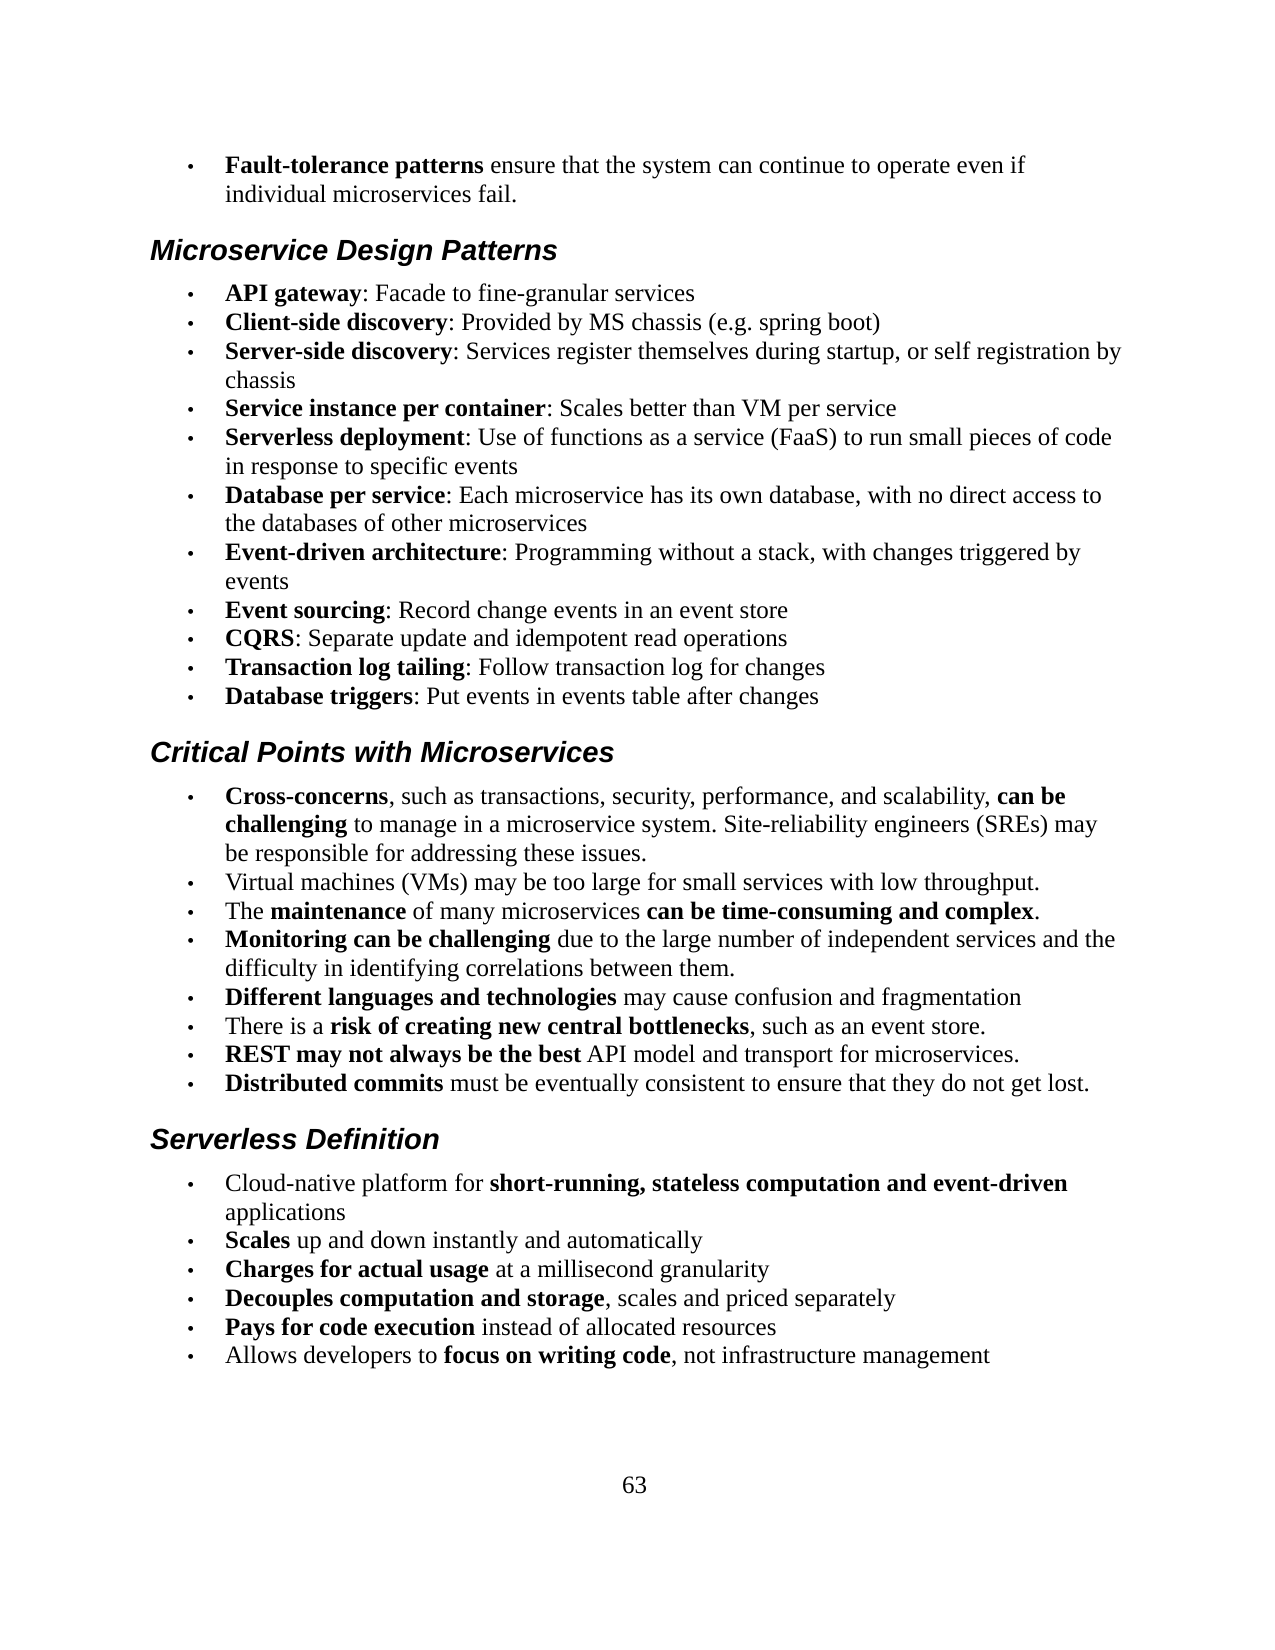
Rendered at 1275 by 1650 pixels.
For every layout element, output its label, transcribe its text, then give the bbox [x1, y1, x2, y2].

list Event-driven architecture: Programming without a stack, with changes triggered by events [187, 537, 1125, 595]
list Allows developers to focus on writing code, not infrastructure management [187, 1341, 1125, 1369]
list Database per service: Each microservice has its own database, with no direct access to the databases of other microservices [187, 480, 1125, 537]
list Different languages and technologies may cause confusion and fragmentation [187, 982, 1125, 1011]
list Service instance per container: Scales better than VM per service [187, 393, 1125, 422]
list API gateway: Facade to fine-granular services [187, 278, 1125, 307]
list Database triggers: Put events in events table after changes [187, 681, 1125, 710]
list Fault-tolerance patterns ensure that the system can continue to operate even if individual microservices fail. [187, 150, 1125, 207]
list Distributed commits must be eventually consistent to ensure that they do not get lost. [187, 1068, 1125, 1097]
list Scales up and down instantly and automatically [187, 1226, 1125, 1254]
list Serverless deployment: Use of functions as a service (FaaS) to run small pieces of code in response to specific events [187, 422, 1125, 480]
list Charges for actual usage at a millisecond granularity [187, 1254, 1125, 1283]
list Event sourcing: Record change events in an event store [187, 595, 1125, 623]
list REST may not always be the best API model and transport for microservices. [187, 1039, 1125, 1068]
subtitle Microservice Design Patterns [150, 232, 1125, 266]
list Cross-concerns, such as transactions, security, performance, and scalability, can be challenging to manage in a microservice system. Site-reliability engineers (SREs) may be responsible for addressing these issues. [187, 781, 1125, 867]
list Virtual machines (VMs) may be too large for small services with low throughput. [187, 867, 1125, 896]
list CQRS: Separate update and idempotent read operations [187, 623, 1125, 652]
list Client-side discovery: Provided by MS chassis (e.g. spring boot) [187, 307, 1125, 336]
list Pays for code execution instead of allocated resources [187, 1312, 1125, 1341]
list The maintenance of many microservices can be time-consuming and complex. [187, 896, 1125, 924]
list Server-side discovery: Services register themselves during startup, or self registration by chassis [187, 336, 1125, 393]
subtitle Critical Points with Microservices [150, 735, 1125, 768]
list Monitoring can be challenging due to the large number of independent services and the difficulty in identifying correlations between them. [187, 924, 1125, 982]
list Transaction log tailing: Follow transaction log for changes [187, 652, 1125, 681]
list Cloud-native platform for short-running, stateless computation and event-driven applications [187, 1168, 1125, 1226]
list Decouples computation and storage, scales and priced separately [187, 1283, 1125, 1312]
list There is a risk of creating new central bottlenecks, such as an event store. [187, 1011, 1125, 1039]
subtitle Serverless Definition [150, 1122, 1125, 1156]
